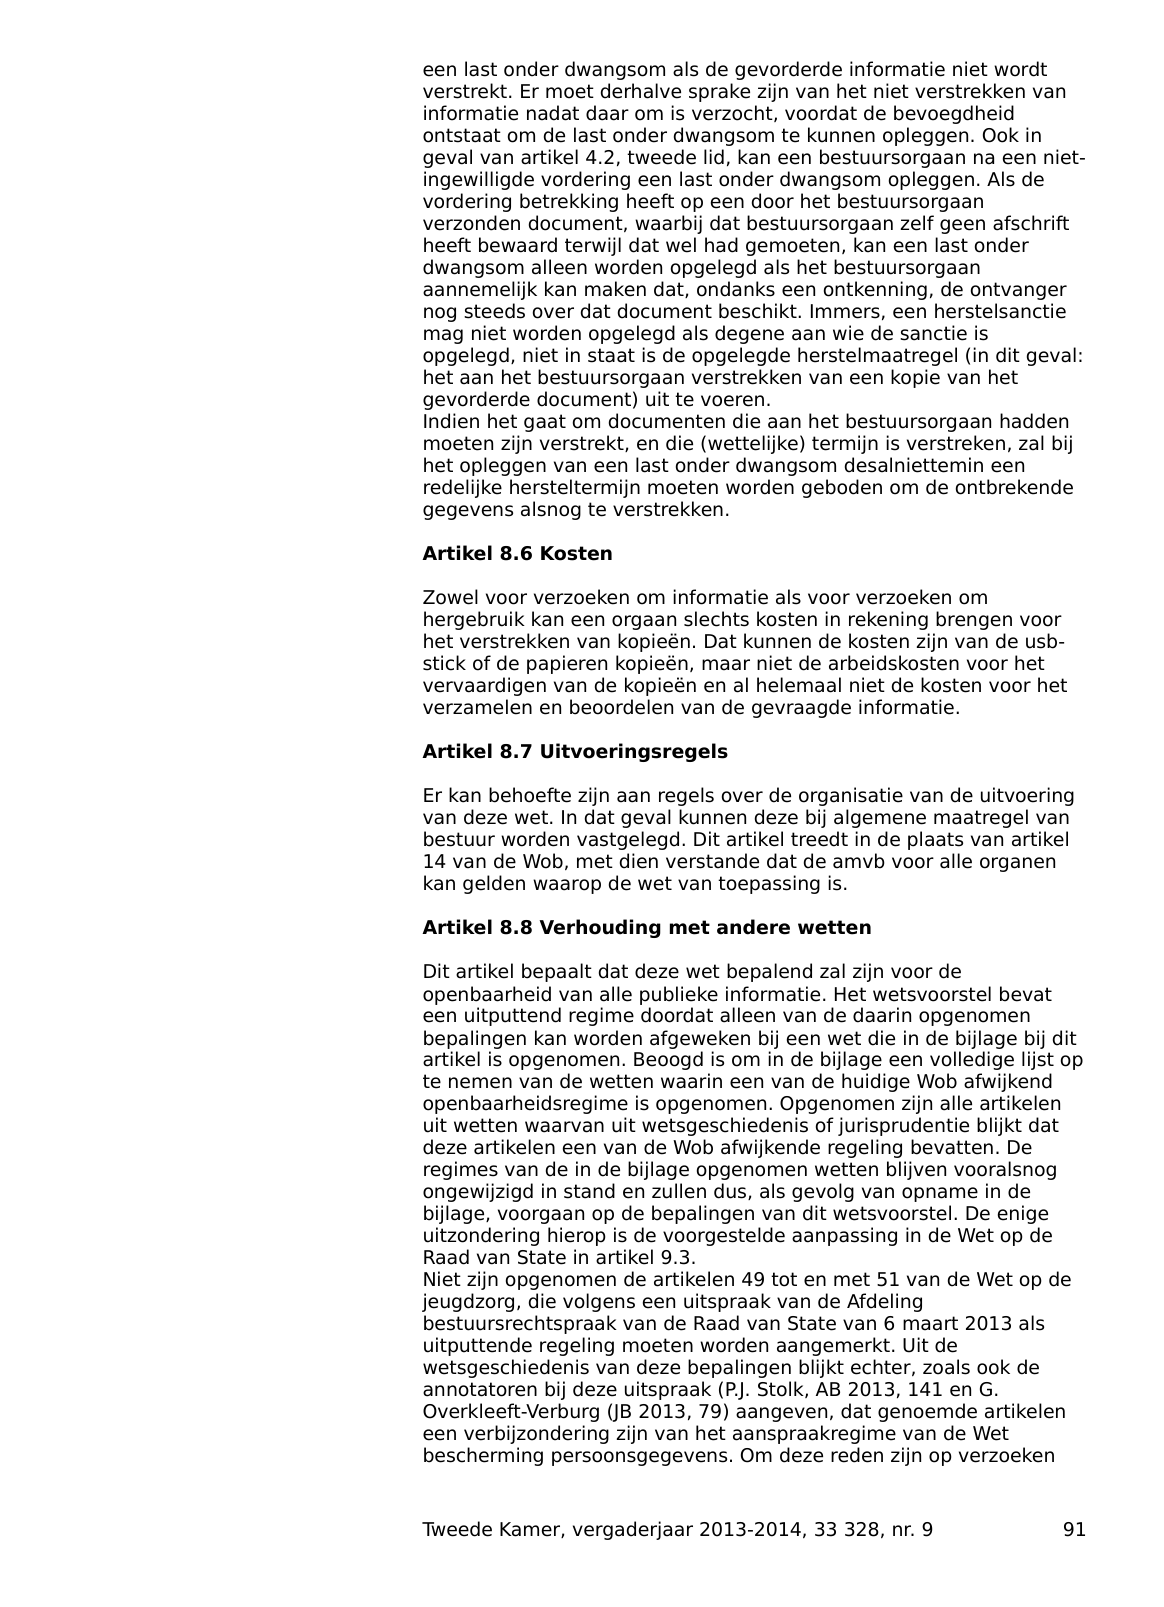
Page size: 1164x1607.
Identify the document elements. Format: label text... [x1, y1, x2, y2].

text een last onder dwangsom als de gevorderde informatie niet wordt verstrekt. Er moet derhalve sprake zijn van het niet verstrekken van informatie nadat daar om is verzocht, voordat de bevoegdheid ontstaat om de last onder dwangsom te kunnen opleggen. Ook in geval van artikel 4.2, tweede lid, kan een bestuursorgaan na een niet-ingewilligde vordering een last onder dwangsom opleggen. Als de vordering betrekking heeft op een door het bestuursorgaan verzonden document, waarbij dat bestuursorgaan zelf geen afschrift heeft bewaard terwijl dat wel had gemoeten, kan een last onder dwangsom alleen worden opgelegd als het bestuursorgaan aannemelijk kan maken dat, ondanks een ontkenning, de ontvanger nog steeds over dat document beschikt. Immers, een herstelsanctie mag niet worden opgelegd als degene aan wie de sanctie is opgelegd, niet in staat is de opgelegde herstelmaatregel (in dit geval: het aan het bestuursorgaan verstrekken van een kopie van het gevorderde document) uit te voeren. [422, 59, 1087, 411]
subtitle Artikel 8.6 Kosten [422, 543, 1087, 565]
subtitle Artikel 8.8 Verhouding met andere wetten [422, 917, 1087, 939]
text Niet zijn opgenomen de artikelen 49 tot en met 51 van de Wet op de jeugdzorg, die volgens een uitspraak van de Afdeling bestuursrechtspraak van de Raad van State van 6 maart 2013 als uitputtende regeling moeten worden aangemerkt. Uit de wetsgeschiedenis van deze bepalingen blijkt echter, zoals ook de annotatoren bij deze uitspraak (P.J. Stolk, AB 2013, 141 en G. Overkleeft-Verburg (JB 2013, 79) aangeven, dat genoemde artikelen een verbijzondering zijn van het aanspraakregime van de Wet bescherming persoonsgegevens. Om deze reden zijn op verzoeken [422, 1269, 1087, 1467]
text Dit artikel bepaalt dat deze wet bepalend zal zijn voor de openbaarheid van alle publieke informatie. Het wetsvoorstel bevat een uitputtend regime doordat alleen van de daarin opgenomen bepalingen kan worden afgeweken bij een wet die in de bijlage bij dit artikel is opgenomen. Beoogd is om in de bijlage een volledige lijst op te nemen van de wetten waarin een van de huidige Wob afwijkend openbaarheidsregime is opgenomen. Opgenomen zijn alle artikelen uit wetten waarvan uit wetsgeschiedenis of jurisprudentie blijkt dat deze artikelen een van de Wob afwijkende regeling bevatten. De regimes van de in de bijlage opgenomen wetten blijven vooralsnog ongewijzigd in stand en zullen dus, als gevolg van opname in de bijlage, voorgaan op de bepalingen van dit wetsvoorstel. De enige uitzondering hierop is de voorgestelde aanpassing in de Wet op de Raad van State in artikel 9.3. [422, 961, 1087, 1269]
text Indien het gaat om documenten die aan het bestuursorgaan hadden moeten zijn verstrekt, en die (wettelijke) termijn is verstreken, zal bij het opleggen van een last onder dwangsom desalniettemin een redelijke hersteltermijn moeten worden geboden om de ontbrekende gegevens alsnog te verstrekken. [422, 411, 1087, 521]
subtitle Artikel 8.7 Uitvoeringsregels [422, 741, 1087, 763]
text Er kan behoefte zijn aan regels over de organisatie van de uitvoering van deze wet. In dat geval kunnen deze bij algemene maatregel van bestuur worden vastgelegd. Dit artikel treedt in de plaats van artikel 14 van de Wob, met dien verstande dat de amvb voor alle organen kan gelden waarop de wet van toepassing is. [422, 785, 1087, 895]
text Zowel voor verzoeken om informatie als voor verzoeken om hergebruik kan een orgaan slechts kosten in rekening brengen voor het verstrekken van kopieën. Dat kunnen de kosten zijn van de usb-stick of de papieren kopieën, maar niet de arbeidskosten voor het vervaardigen van de kopieën en al helemaal niet de kosten voor het verzamelen en beoordelen van de gevraagde informatie. [422, 587, 1087, 719]
